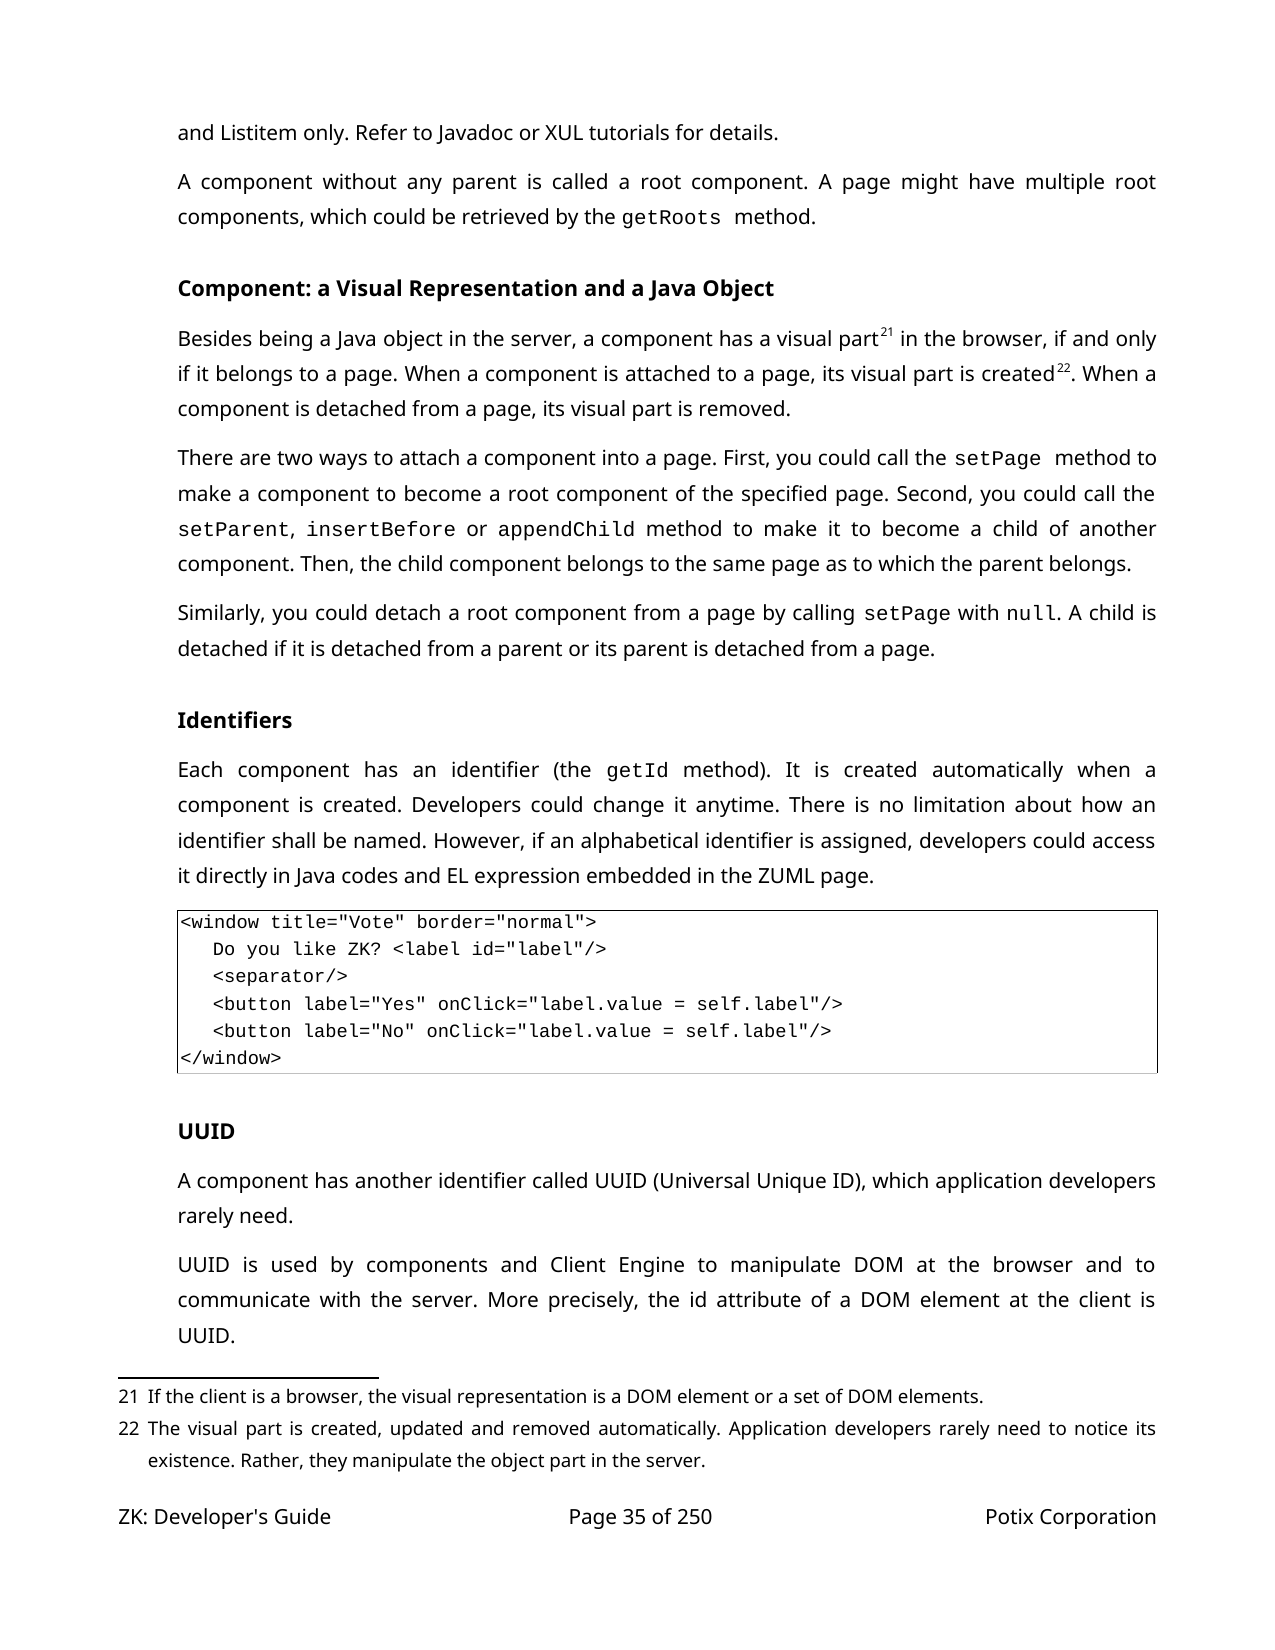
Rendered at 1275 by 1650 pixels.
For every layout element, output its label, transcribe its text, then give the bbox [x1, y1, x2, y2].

text The visual part is created, updated and removed automatically. Application developers rarely need to notice its existence. Rather, they manipulate the object part in the server. [118, 1416, 1157, 1473]
subtitle Identifiers [177, 704, 1157, 734]
text </window> [178, 1046, 1157, 1073]
text <window title="Vote" border="normal"> [178, 911, 1157, 934]
text If the client is a browser, the visual representation is a DOM element or a set of DOM elements. [118, 1384, 1157, 1409]
subtitle Component: a Visual Representation and a Java Object [177, 273, 1157, 303]
text Besides being a Java object in the server, a component has a visual part in the browser, if and only if it belongs to a page. When a component is attached to a page, its visual part is created. When a component is detached from a page, its visual part is removed. [177, 324, 1157, 422]
text A component has another identifier called UUID (Universal Unique ID), which application developers rarely need. [177, 1166, 1157, 1230]
text <button label="Yes" onClick="label.value = self.label"/> [178, 991, 1157, 1016]
text Each component has an identifier (the getId method). It is created automatically when a component is created. Developers could change it anytime. There is no limitation about how an identifier shall be named. However, if an alphabetical identifier is assigned, developers could access it directly in Java codes and EL expression embedded in the ZUML page. [177, 755, 1157, 889]
text UUID is used by components and Client Engine to manipulate DOM at the browser and to communicate with the server. More precisely, the id attribute of a DOM element at the client is UUID. [177, 1250, 1157, 1349]
text and Listitem only. Refer to Javadoc or XUL tutorials for details. [177, 118, 1157, 146]
text <button label="No" onClick="label.value = self.label"/> [178, 1019, 1157, 1043]
subtitle UUID [177, 1116, 1157, 1146]
text <separator/> [178, 964, 1157, 988]
text Similarly, you could detach a root component from a page by calling setPage with null. A child is detached if it is detached from a parent or its parent is detached from a page. [177, 598, 1157, 662]
text A component without any parent is called a root component. A page might have multiple root components, which could be retrieved by the getRoots method. [177, 167, 1157, 231]
text There are two ways to attach a component into a page. First, you could call the setPage method to make a component to become a root component of the specified page. Second, you could call the setParent, insertBefore or appendChild method to make it to become a child of another component. Then, the child component belongs to the same page as to which the parent belongs. [177, 443, 1157, 578]
text Do you like ZK? <label id="label"/> [178, 937, 1157, 961]
